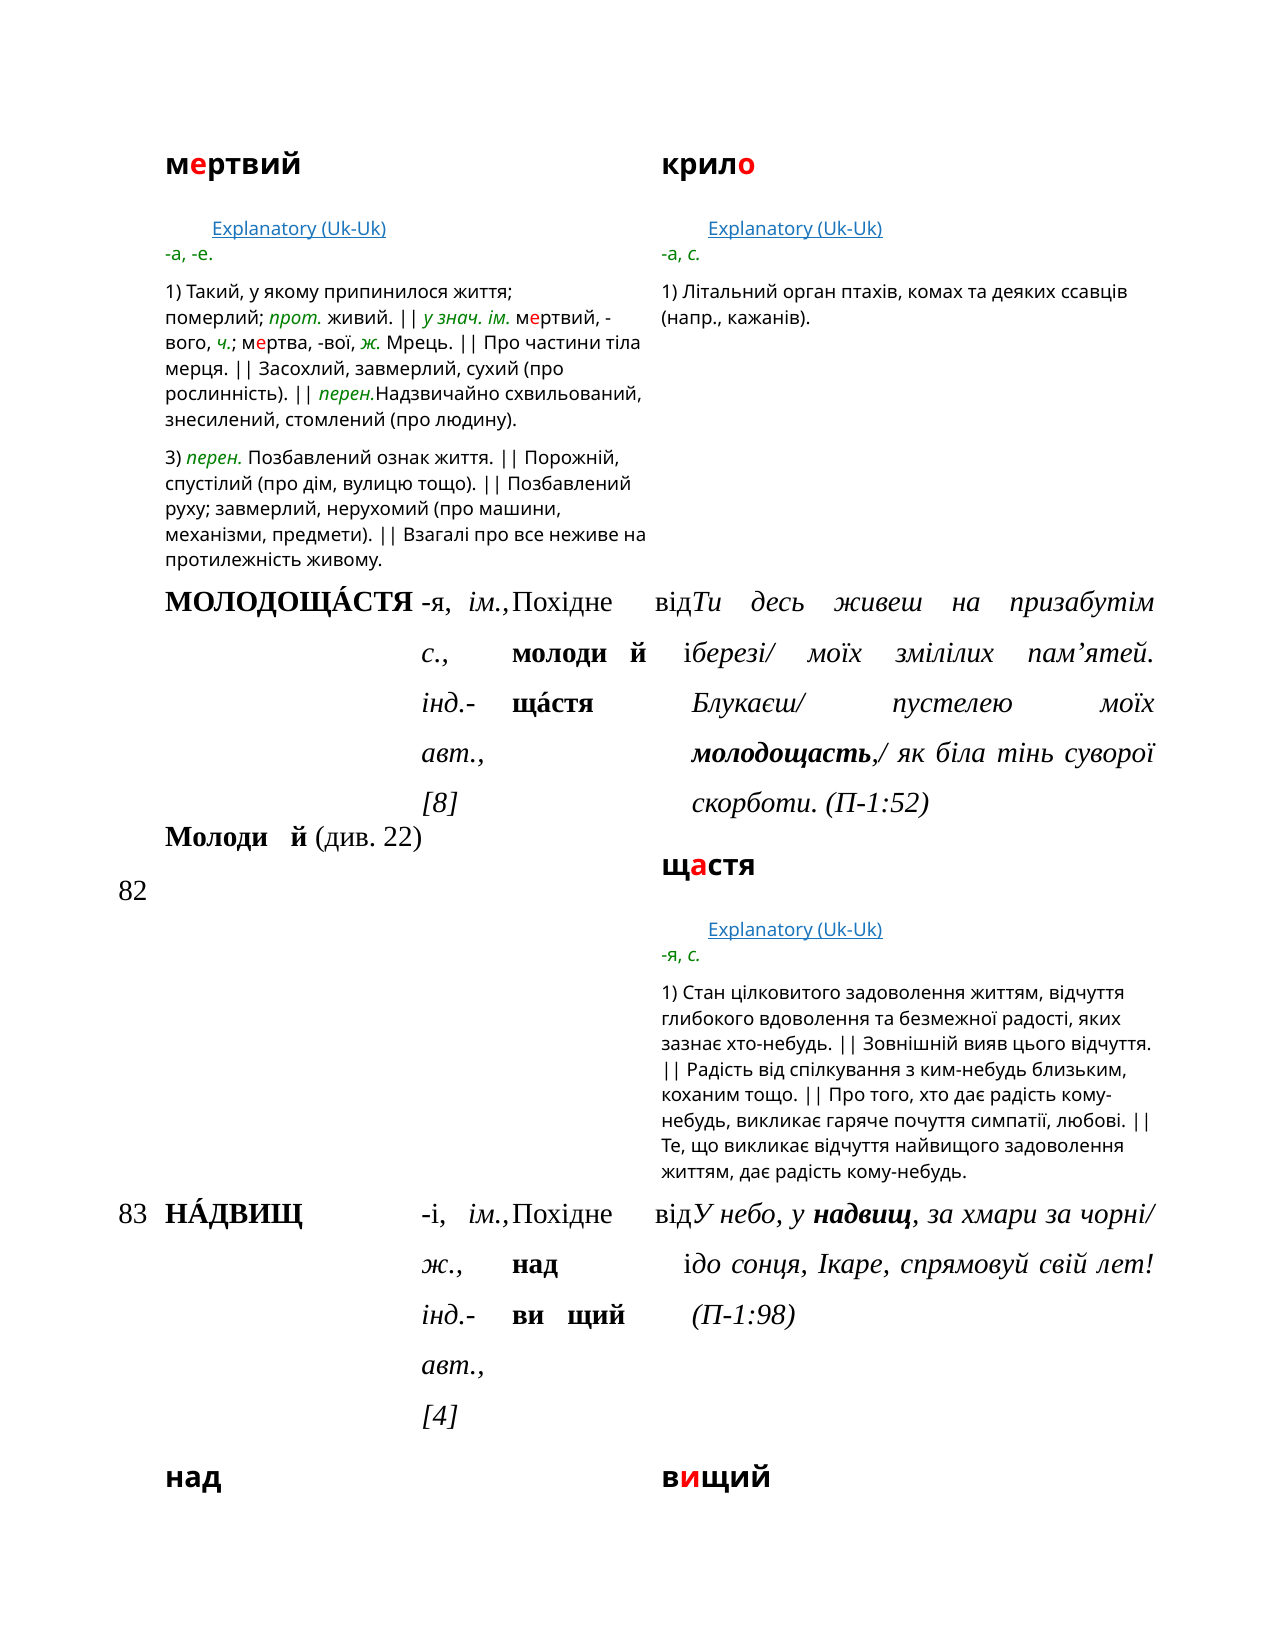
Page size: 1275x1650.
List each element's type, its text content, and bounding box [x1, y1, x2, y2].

table_cell щастя Explanatory (Uk-Uk) -я, с. 1) Стан цілковитого задоволення життям, відчуття глибокого вдоволення та безмежної радості, яких зазнає хто-небудь. || Зовнішній вияв цього відчуття. || Радість від спілкування з ким-небудь близьким, коханим тощо. || Про того, хто дає радість кому-небудь, викликає гаряче почуття симпатії, любові. || Те, що викликає відчуття найвищого задоволення життям, дає радість кому-небудь. [661, 819, 1157, 1196]
table_cell Ти десь живеш на призабутім березі/ моїх змілілих пам’ятей. Блукаєш/ пустелею моїх молодощасть,/ як біла тінь суворої скорботи. (П-1:52) [692, 584, 1157, 819]
table_cell 83 [118, 1196, 165, 1508]
table_cell 82 [118, 584, 165, 1196]
table_cell Молодощáстя [165, 584, 421, 819]
table_cell У небо, у надвищ, за хмари за чорні/ до сонця, Ікаре, спрямовуй свій лет! (П-1:98) [692, 1196, 1157, 1431]
table_cell Похідне від молодий і щáстя [512, 584, 692, 819]
table_cell НÁдвищ [165, 1196, 421, 1431]
table_cell Молодий (див. 22) [165, 819, 661, 1196]
table_cell -і, ім., ж., інд.-авт., [4] [421, 1196, 512, 1431]
table_cell над [165, 1431, 661, 1508]
table_cell крило Explanatory (Uk-Uk) -а, с. 1) Літальний орган птахів, комах та деяких ссавців (напр., кажанів). [661, 118, 1157, 584]
table_cell мертвий Explanatory (Uk-Uk) -а, -е. 1) Такий, у якому припинилося життя; померлий; прот. живий. || у знач. ім. мертвий, -вого, ч.; мертва, -вої, ж. Мрець. || Про частини тіла мерця. || Засохлий, завмерлий, сухий (про рослинність). || перен.Надзвичайно схвильований, знесилений, стомлений (про людину). 3) перен. Позбавлений ознак життя. || Порожній, спустілий (про дім, вулицю тощо). || Позбавлений руху; завмерлий, нерухомий (про машини, механізми, предмети). || Взагалі про все неживе на протилежність живому. [165, 118, 661, 584]
table_cell [118, 118, 165, 584]
table_cell вищий [661, 1431, 1157, 1508]
table_cell -я, ім., с., інд.-авт., [8] [421, 584, 512, 819]
table_cell Похідне від над і вищий [512, 1196, 692, 1431]
